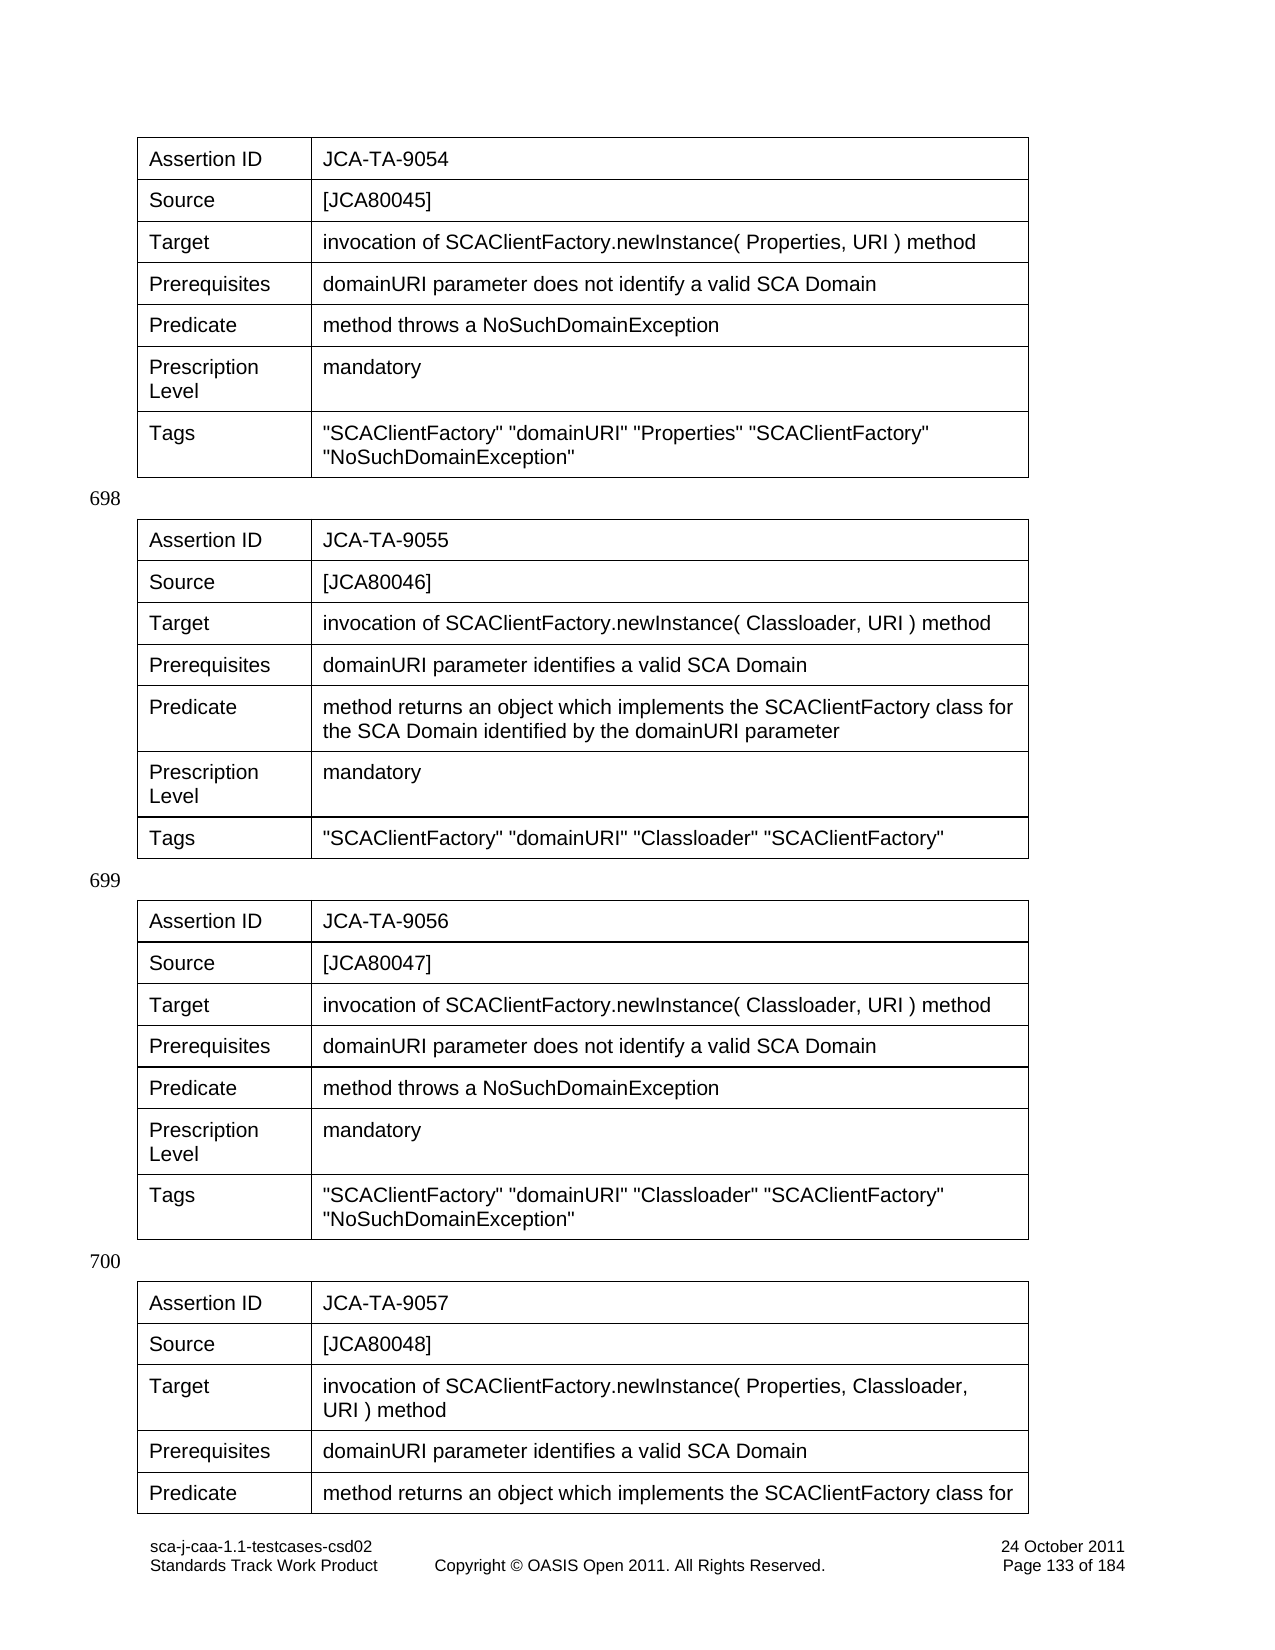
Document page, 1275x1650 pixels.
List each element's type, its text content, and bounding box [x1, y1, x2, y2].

table_cell domainURI parameter identifies a valid SCA Domain [312, 1431, 1028, 1472]
table_cell Prescription Level [138, 1109, 311, 1174]
table_cell domainURI parameter does not identify a valid SCA Domain [312, 1026, 1028, 1066]
table_cell Target [138, 1365, 311, 1430]
table_cell Predicate [138, 1068, 311, 1108]
table_cell "SCAClientFactory" "domainURI" "Classloader" "SCAClientFactory" [312, 818, 1028, 858]
table_cell Tags [138, 412, 311, 477]
table_cell "SCAClientFactory" "domainURI" "Classloader" "SCAClientFactory" "NoSuchDomainException" [312, 1175, 1028, 1239]
table_cell invocation of SCAClientFactory.newInstance( Properties, URI ) method [312, 222, 1028, 262]
table_cell Prerequisites [138, 1431, 311, 1472]
table_cell mandatory [312, 752, 1028, 816]
table_cell [JCA80048] [312, 1324, 1028, 1364]
table_cell invocation of SCAClientFactory.newInstance( Properties, Classloader, URI ) method [312, 1365, 1028, 1430]
table_cell "SCAClientFactory" "domainURI" "Properties" "SCAClientFactory" "NoSuchDomainException" [312, 412, 1028, 477]
table_header JCA-TA-9056 [312, 901, 1028, 941]
table_cell Source [138, 561, 311, 602]
table_cell domainURI parameter identifies a valid SCA Domain [312, 645, 1028, 685]
table_cell method returns an object which implements the SCAClientFactory class for the SCA Domain identified by the domainURI parameter [312, 686, 1028, 751]
table_cell Prescription Level [138, 347, 311, 411]
table_cell Target [138, 222, 311, 262]
table_cell Predicate [138, 305, 311, 346]
table_cell Prerequisites [138, 645, 311, 685]
table_cell [JCA80045] [312, 180, 1028, 221]
table_cell Predicate [138, 686, 311, 751]
table_cell Source [138, 1324, 311, 1364]
table_header Assertion ID [138, 520, 311, 560]
table_cell invocation of SCAClientFactory.newInstance( Classloader, URI ) method [312, 603, 1028, 643]
table_cell Tags [138, 1175, 311, 1239]
table_header JCA-TA-9054 [312, 138, 1028, 179]
table_cell Source [138, 943, 311, 983]
table_header Assertion ID [138, 1282, 311, 1323]
table_header Assertion ID [138, 138, 311, 179]
table_cell Source [138, 180, 311, 221]
table_cell invocation of SCAClientFactory.newInstance( Classloader, URI ) method [312, 984, 1028, 1025]
table_cell Prescription Level [138, 752, 311, 816]
table_cell [JCA80047] [312, 943, 1028, 983]
table_cell Predicate [138, 1473, 311, 1513]
table_cell mandatory [312, 1109, 1028, 1174]
table_cell method returns an object which implements the SCAClientFactory class for [312, 1473, 1028, 1513]
table_cell Prerequisites [138, 1026, 311, 1066]
table_header JCA-TA-9055 [312, 520, 1028, 560]
table_cell Prerequisites [138, 263, 311, 304]
table_cell domainURI parameter does not identify a valid SCA Domain [312, 263, 1028, 304]
table_cell method throws a NoSuchDomainException [312, 305, 1028, 346]
table_cell method throws a NoSuchDomainException [312, 1068, 1028, 1108]
table_header JCA-TA-9057 [312, 1282, 1028, 1323]
table_header Assertion ID [138, 901, 311, 941]
table_cell [JCA80046] [312, 561, 1028, 602]
table_cell mandatory [312, 347, 1028, 411]
table_cell Target [138, 984, 311, 1025]
table_cell Target [138, 603, 311, 643]
table_cell Tags [138, 818, 311, 858]
